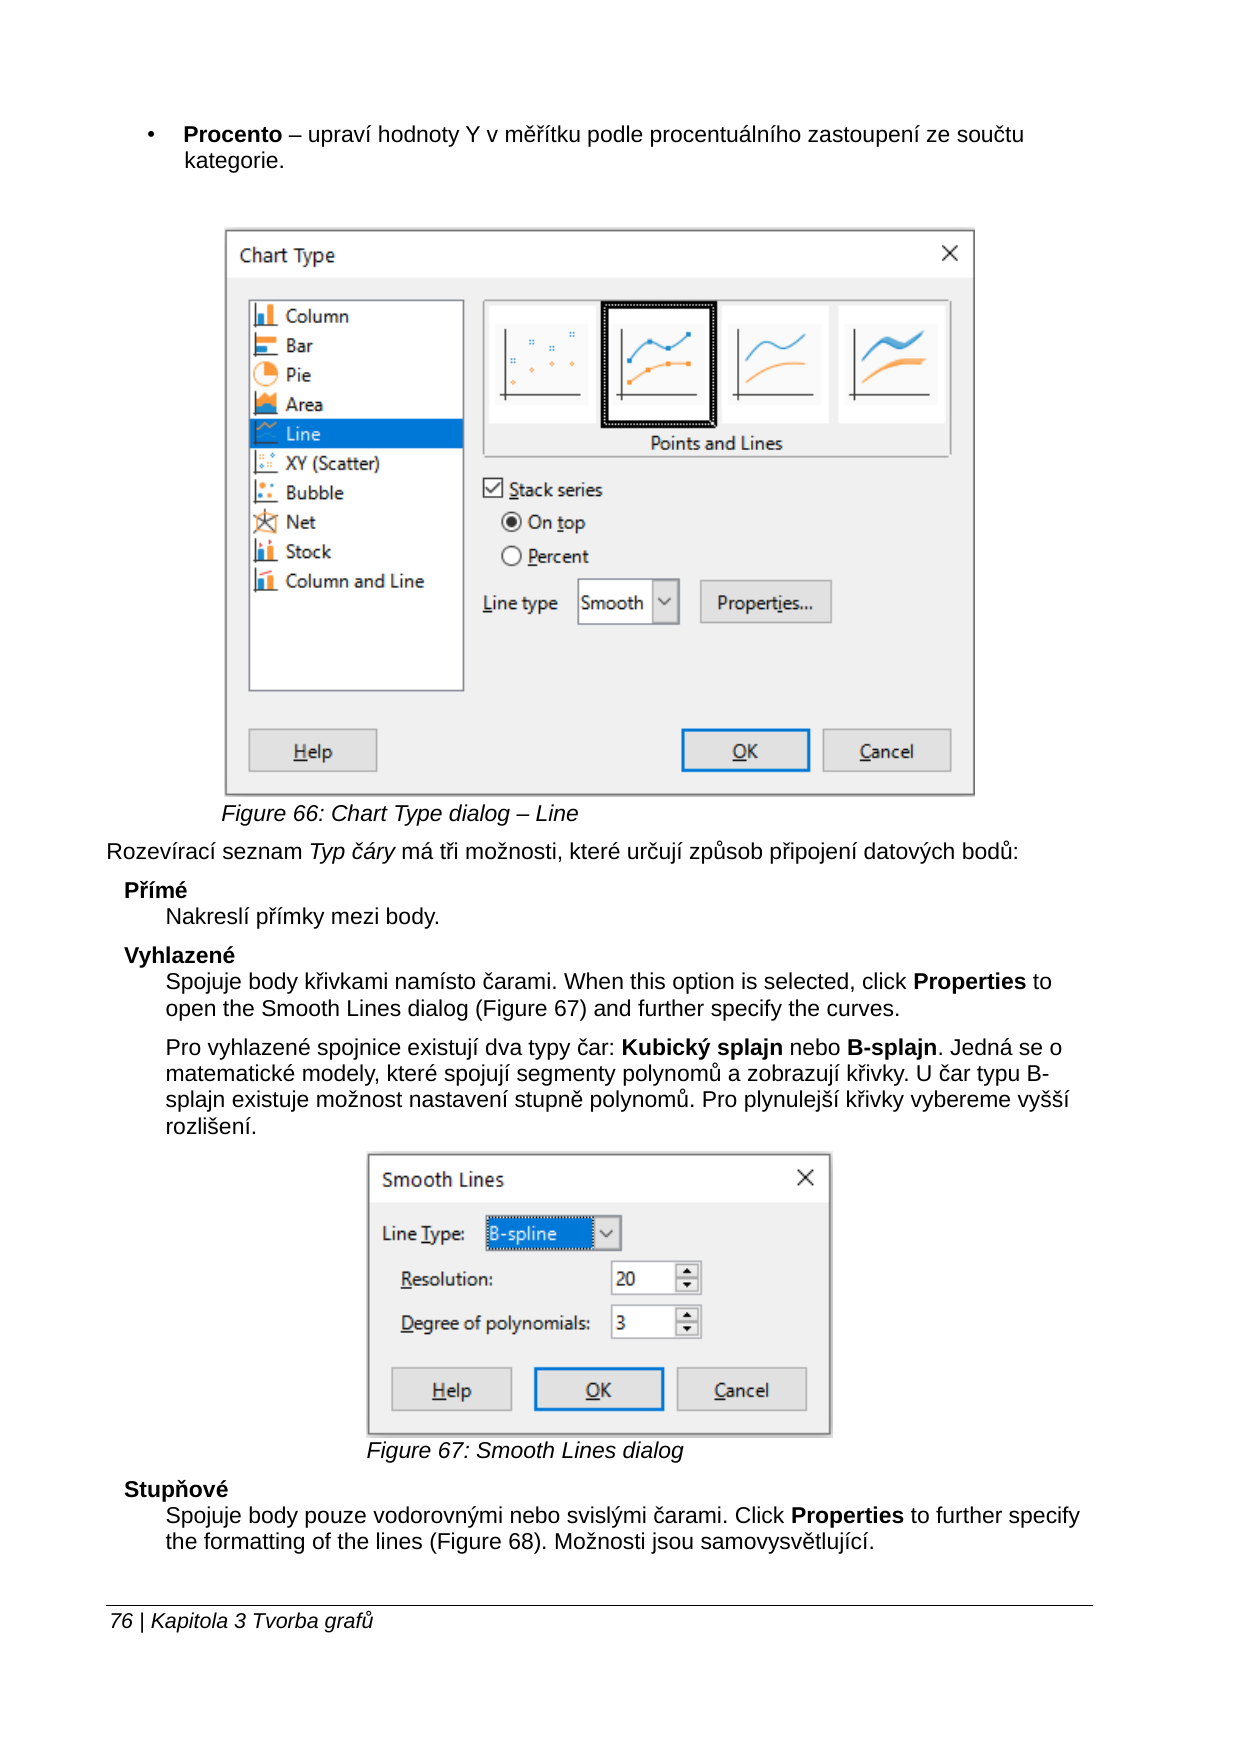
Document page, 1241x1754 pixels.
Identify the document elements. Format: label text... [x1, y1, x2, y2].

text Pro vyhlazené spojnice existují dva typy čar: Kubický splajn nebo B-splajn. Jedná se o matematické modely, které spojují segmenty polynomů a zobrazují křivky. U čar typu B-splajn existuje možnost nastavení stupně polynomů. Pro plynulejší křivky vybereme vyšší rozlišení. [165, 1033, 1093, 1139]
text Figure 67: Smooth Lines dialog [366, 1438, 833, 1464]
text Rozevírací seznam Typ čáry má tři možnosti, které určují způsob připojení datových bodů: [106, 838, 1093, 864]
text Spojuje body pouze vodorovnými nebo svislými čarami. Click Properties to further specify the formatting of the lines (Figure 68). Možnosti jsou samovysvětlující. [165, 1502, 1093, 1555]
picture [224, 227, 975, 797]
text Nakreslí přímky mezi body. [165, 903, 1093, 929]
text Vyhlazené [124, 942, 1093, 968]
picture [366, 1151, 833, 1438]
list Procento – upraví hodnoty Y v měřítku podle procentuálního zastoupení ze součtu kategorie. [144, 118, 1093, 177]
text Spojuje body křivkami namísto čarami. When this option is selected, click Properties to open the Smooth Lines dialog (Figure 67) and further specify the curves. [165, 968, 1093, 1021]
text Figure 66: Chart Type dialog – Line [221, 797, 978, 826]
text Přímé [124, 877, 1093, 903]
text Stupňové [124, 1476, 1093, 1502]
